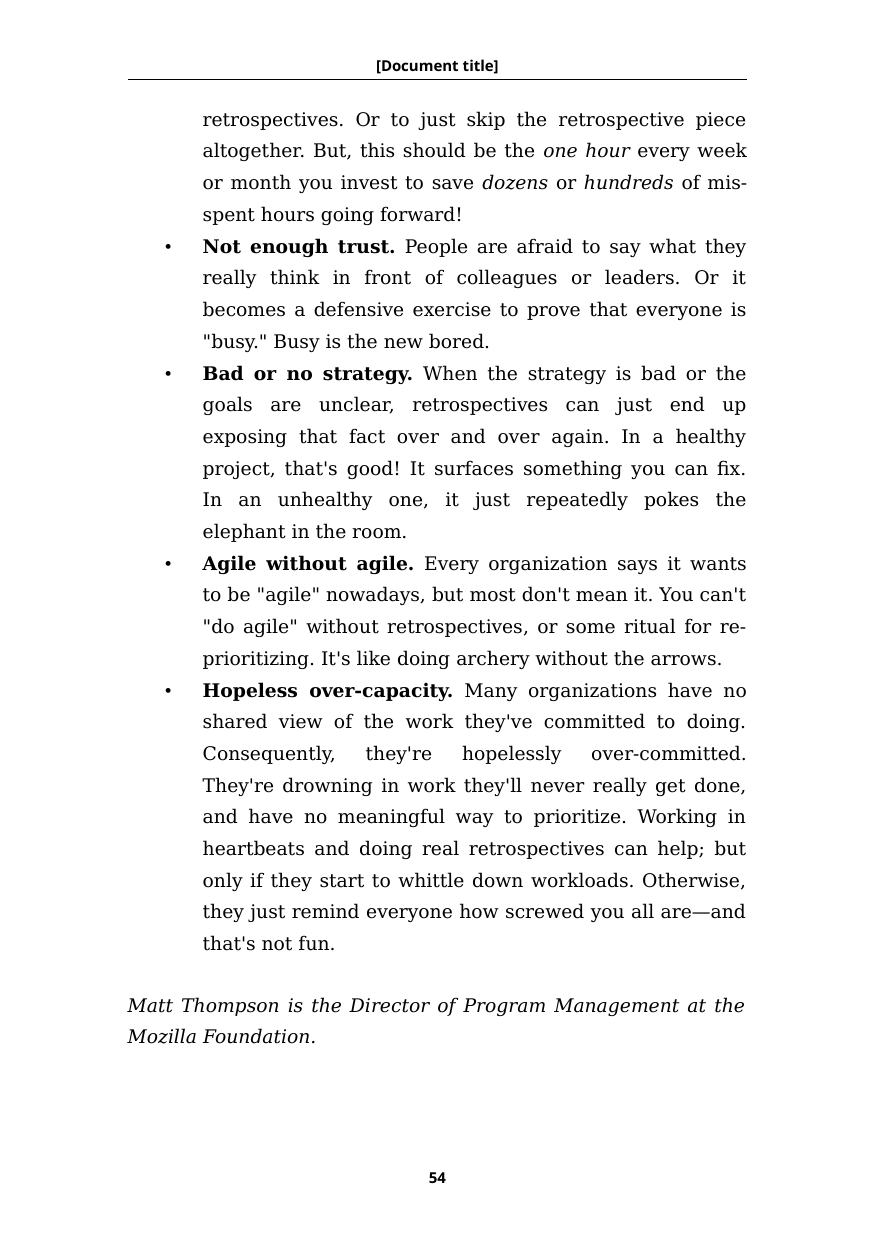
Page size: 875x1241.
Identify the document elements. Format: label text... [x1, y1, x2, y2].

text Matt Thompson is the Director of Program Management at the Mozilla Foundation. [127, 994, 747, 1048]
list Agile without agile. Every organization says it wants to be "agile" nowadays, but most don't mean it. You can't "do agile" without retrospectives, or some ritual for re-prioritizing. It's like doing archery without the arrows. [165, 552, 747, 669]
list retrospectives. Or to just skip the retrospective piece altogether. But, this should be the one hour every week or month you invest to save dozens or hundreds of mis-spent hours going forward! [165, 109, 747, 226]
list Not enough trust. People are afraid to say what they really think in front of colleagues or leaders. Or it becomes a defensive exercise to prove that everyone is "busy." Busy is the new bored. [165, 235, 747, 352]
list Hopeless over-capacity. Many organizations have no shared view of the work they've committed to doing. Consequently, they're hopelessly over-committed. They're drowning in work they'll never really get done, and have no meaningful way to prioritize. Working in heartbeats and doing real retrospectives can help; but only if they start to whittle down workloads. Otherwise, they just remind everyone how screwed you all are—and that's not fun. [165, 679, 747, 955]
list Bad or no strategy. When the strategy is bad or the goals are unclear, retrospectives can just end up exposing that fact over and over again. In a healthy project, that's good! It surfaces something you can fix. In an unhealthy one, it just repeatedly pokes the elephant in the room. [165, 362, 747, 543]
